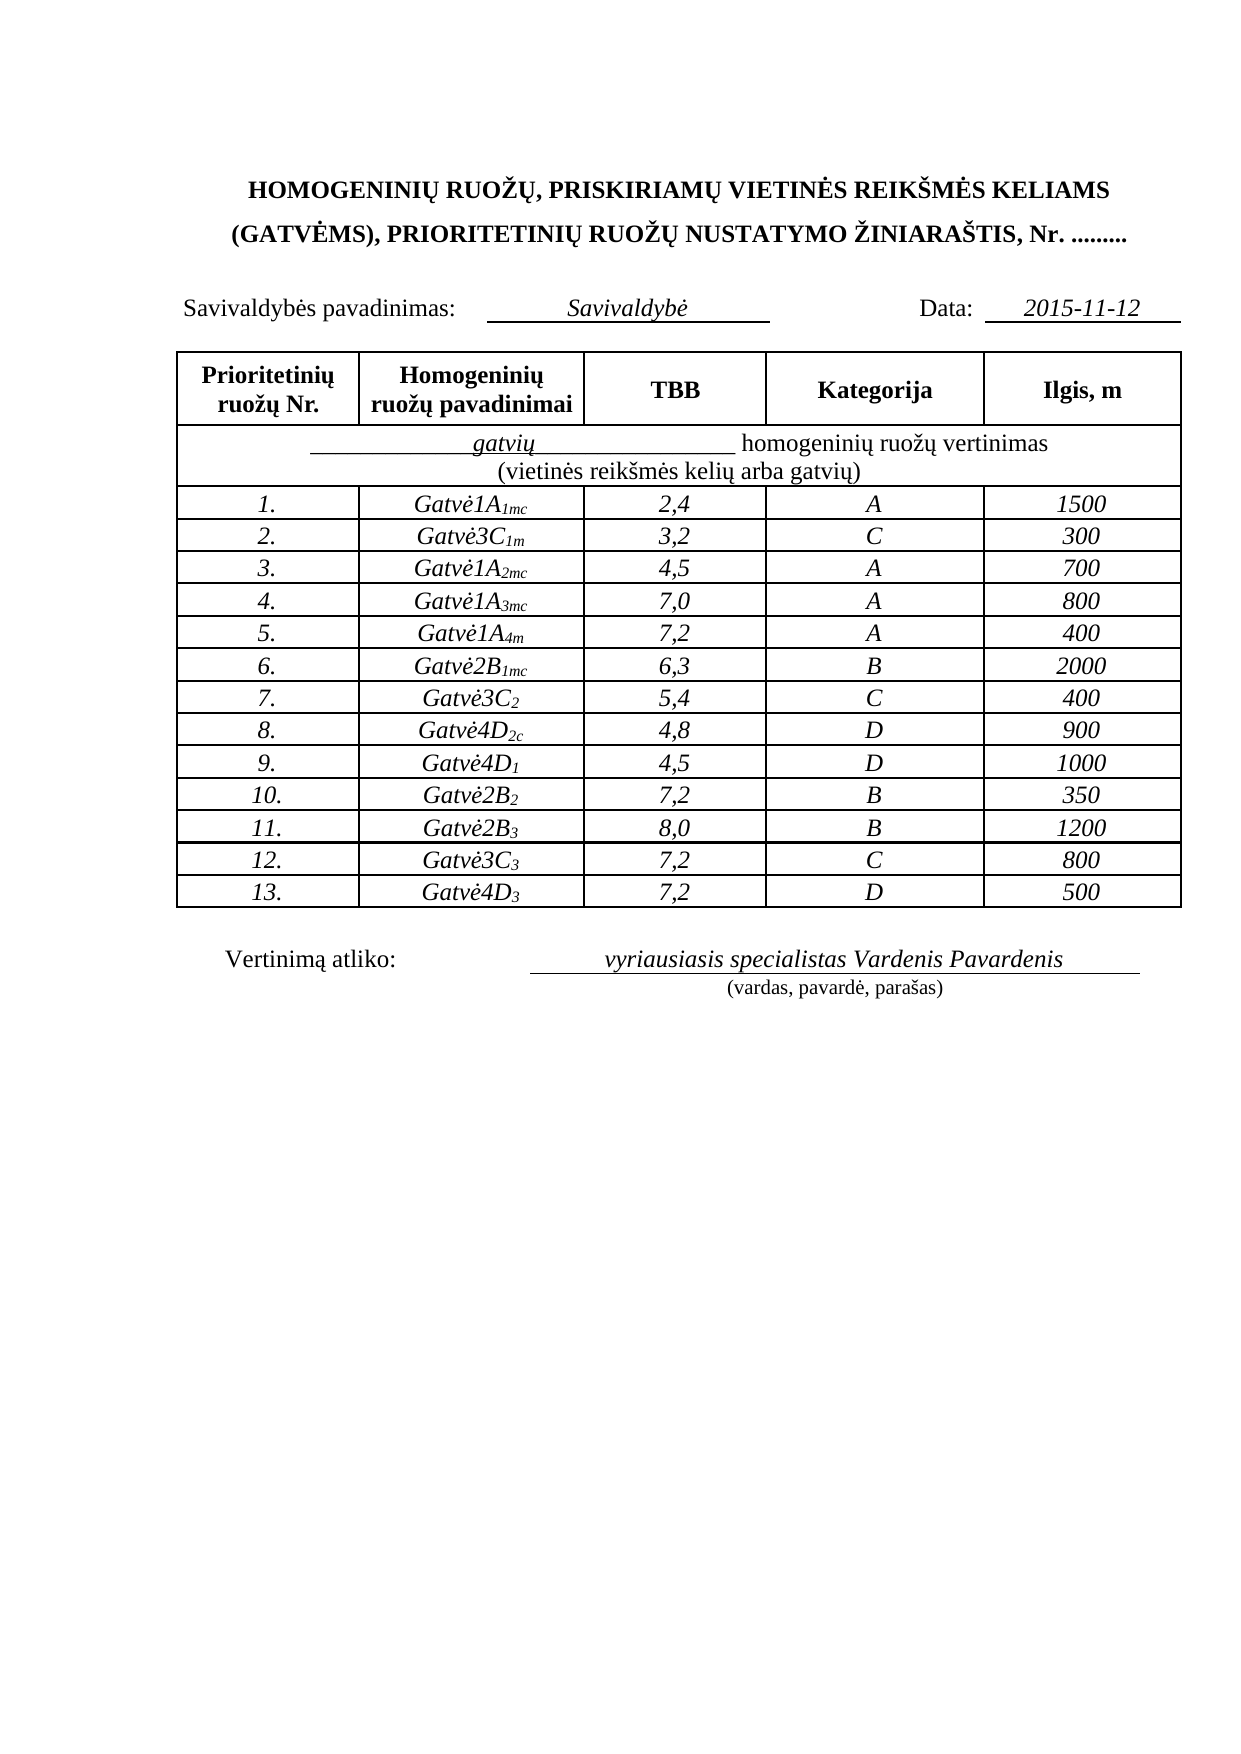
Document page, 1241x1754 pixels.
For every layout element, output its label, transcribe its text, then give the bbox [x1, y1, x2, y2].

table_cell 4. [178, 584, 358, 615]
table_cell 4,5 [585, 746, 765, 777]
table_cell 6. [178, 649, 358, 679]
table_cell Gatvė1A1mc [360, 487, 583, 517]
table_cell 300 [985, 520, 1180, 550]
table_cell 7,0 [585, 584, 765, 615]
table_cell Gatvė2B1mc [360, 649, 583, 679]
table_cell 350 [985, 779, 1180, 809]
table_cell 7,2 [585, 844, 765, 874]
table_cell 10. [178, 779, 358, 809]
table_cell 11. [178, 811, 358, 841]
table_cell Gatvė3C3 [360, 844, 583, 874]
table_cell 7,2 [585, 617, 765, 647]
table_cell A [767, 552, 983, 582]
table_cell Gatvė1A2mc [360, 552, 583, 582]
table_cell 12. [178, 844, 358, 874]
table_cell 700 [985, 552, 1180, 582]
table_cell 800 [985, 584, 1180, 615]
table_header Vertinimą atliko: [219, 937, 530, 972]
table_cell 5,4 [585, 682, 765, 712]
table_header Savivaldybės pavadinimas: [177, 286, 487, 321]
table_cell 8. [178, 714, 358, 744]
table_cell 2. [178, 520, 358, 550]
table_cell 1200 [985, 811, 1180, 841]
table_cell [219, 973, 530, 1002]
table_cell 2,4 [585, 487, 765, 517]
table_cell B [767, 779, 983, 809]
table_cell Gatvė1A4m [360, 617, 583, 647]
table_cell D [767, 714, 983, 744]
table_cell D [767, 746, 983, 777]
table_cell (vardas, pavardė, parašas) [530, 974, 1139, 1002]
table_header vyriausiasis specialistas Vardenis Pavardenis [530, 937, 1139, 972]
table_cell Gatvė3C2 [360, 682, 583, 712]
table_header 2015-11-12 [985, 286, 1181, 321]
table_cell _____________gatvių________________ homogeninių ruožų vertinimas (vietinės reikšmės kelių arba gatvių) [178, 426, 1180, 485]
table_cell 1500 [985, 487, 1180, 517]
table_cell 800 [985, 844, 1180, 874]
table_cell C [767, 520, 983, 550]
table_cell 13. [178, 876, 358, 906]
table_cell 2000 [985, 649, 1180, 679]
table_cell 7,2 [585, 779, 765, 809]
table_cell C [767, 844, 983, 874]
table_header Ilgis, m [985, 353, 1180, 424]
table_cell Gatvė4D1 [360, 746, 583, 777]
table_header Savivaldybė [487, 286, 770, 321]
table_cell 400 [985, 617, 1180, 647]
table_cell Gatvė3C1m [360, 520, 583, 550]
table_cell Gatvė4D3 [360, 876, 583, 906]
table_header Data: [770, 286, 985, 321]
table_cell Gatvė2B3 [360, 811, 583, 841]
table_header Homogeninių ruožų pavadinimai [360, 353, 583, 424]
table_cell 6,3 [585, 649, 765, 679]
table_cell A [767, 584, 983, 615]
table_cell 9. [178, 746, 358, 777]
table_cell Gatvė2B2 [360, 779, 583, 809]
table_header TBB [585, 353, 765, 424]
table_cell Gatvė4D2c [360, 714, 583, 744]
table_cell 8,0 [585, 811, 765, 841]
table_cell 3. [178, 552, 358, 582]
table_cell 900 [985, 714, 1180, 744]
table_cell 3,2 [585, 520, 765, 550]
table_header Prioritetinių ruožų Nr. [178, 353, 358, 424]
table_cell A [767, 617, 983, 647]
table_cell A [767, 487, 983, 517]
table_cell 5. [178, 617, 358, 647]
table_cell 500 [985, 876, 1180, 906]
table_cell D [767, 876, 983, 906]
text Homogeninių ruožų, priskiriamų vietinės reikšmės keliams (gatvėms), prioritetINIŲ RUOŽŲ nustatymo žiniaraštis, Nr. ......... [177, 176, 1181, 247]
table_cell B [767, 811, 983, 841]
table_cell 7,2 [585, 876, 765, 906]
table_cell 1000 [985, 746, 1180, 777]
table_header Kategorija [767, 353, 983, 424]
table_cell 7. [178, 682, 358, 712]
table_cell 1. [178, 487, 358, 517]
table_cell 4,5 [585, 552, 765, 582]
table_cell Gatvė1A3mc [360, 584, 583, 615]
table_cell B [767, 649, 983, 679]
table_cell 400 [985, 682, 1180, 712]
table_cell C [767, 682, 983, 712]
table_cell 4,8 [585, 714, 765, 744]
